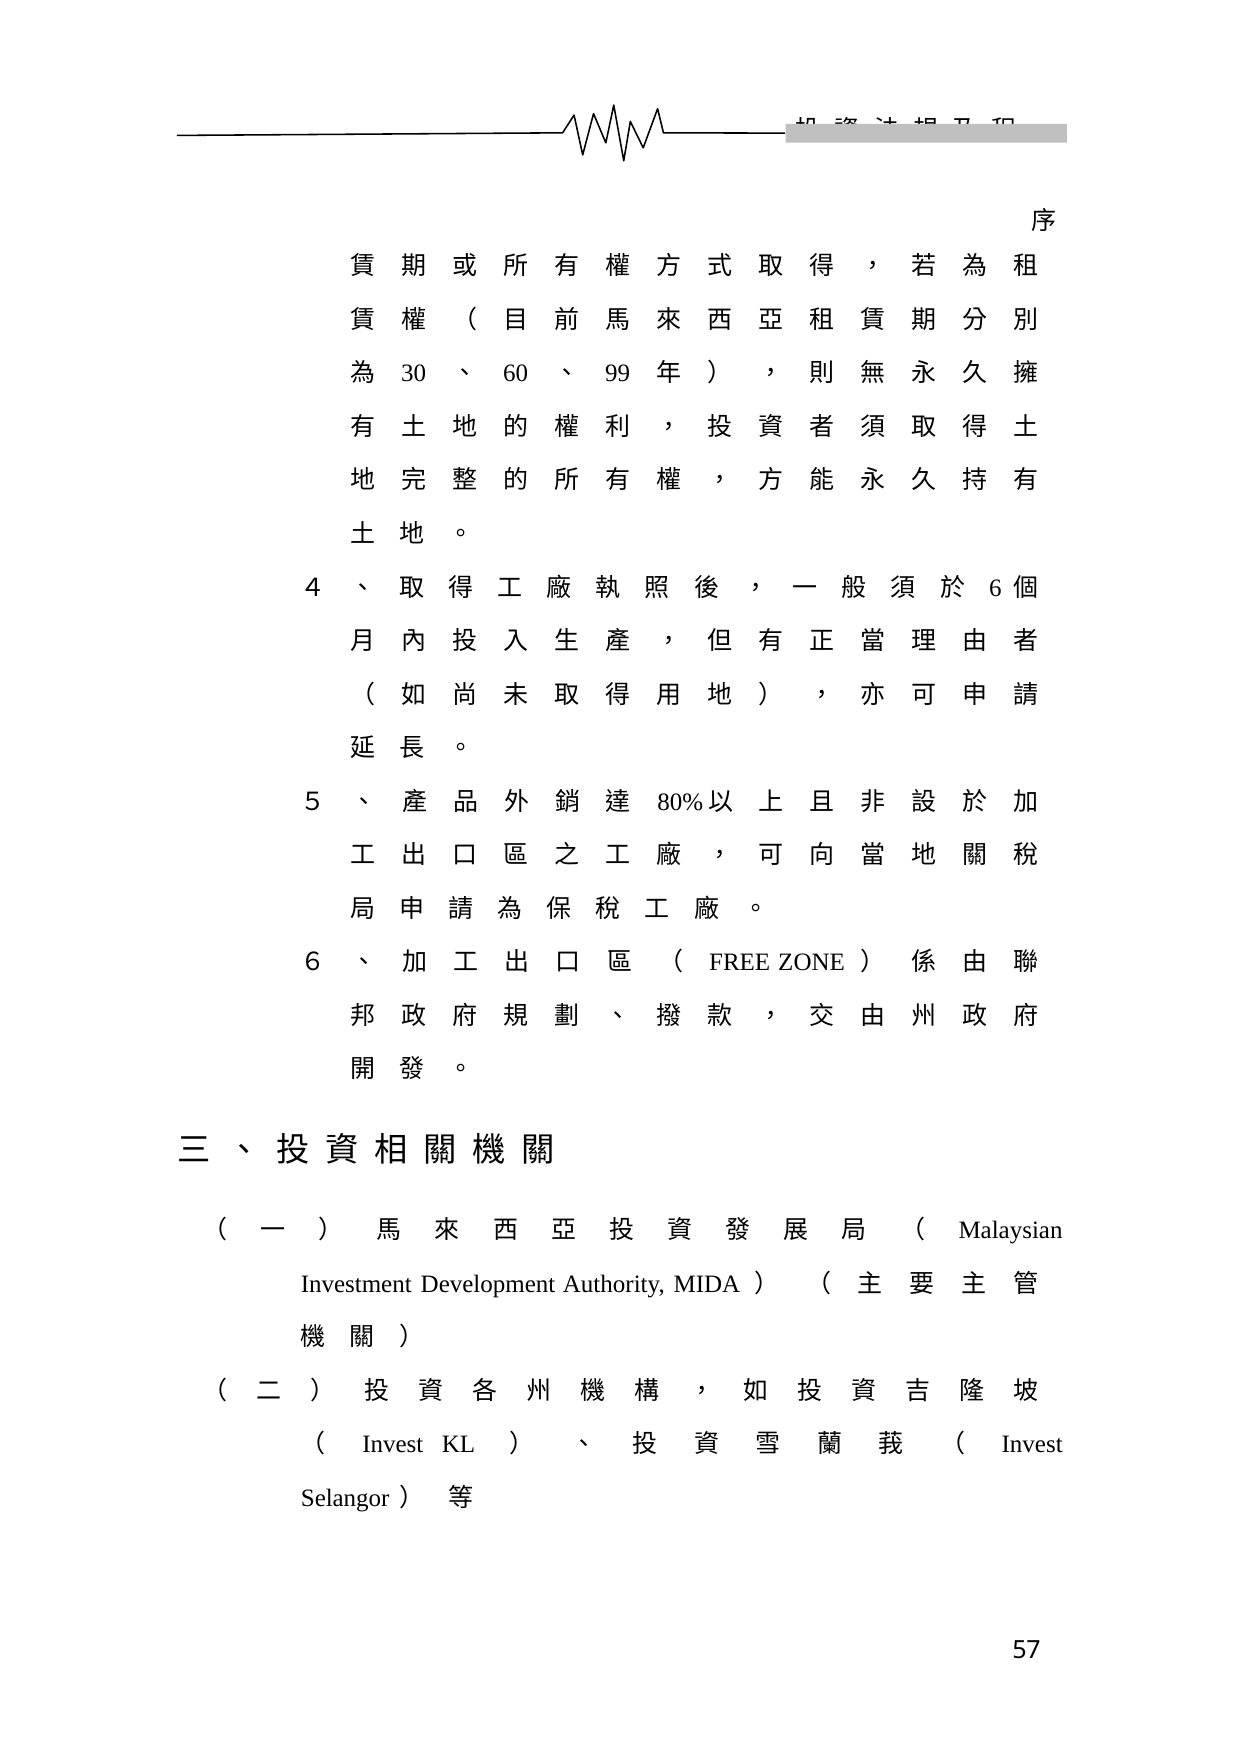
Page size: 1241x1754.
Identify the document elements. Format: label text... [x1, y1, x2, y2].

text 賃期或所有權方式取得，若為租賃權（目前馬來西亞租賃期分別為30、60、99年），則無永久擁有土地的權利，投資者須取得土地完整的所有權，方能永久持有土地。 [276, 237, 1063, 558]
text （二）投資各州機構，如投資吉隆坡（Invest KL）、投資雪蘭莪（Invest Selangor）等 [202, 1362, 1063, 1522]
text ５、產品外銷達80%以上且非設於加工出口區之工廠，可向當地關稅局申請為保稅工廠。 [276, 773, 1063, 933]
text （一）馬來西亞投資發展局（Malaysian Investment Development Authority, MIDA）（主要主管機關） [202, 1201, 1063, 1362]
text ６、加工出口區（FREE ZONE）係由聯邦政府規劃、撥款，交由州政府開發。 [276, 933, 1063, 1094]
text 三、投資相關機關 [178, 1121, 1063, 1174]
text ４、取得工廠執照後，一般須於6個月內投入生產，但有正當理由者（如尚未取得用地），亦可申請延長。 [276, 558, 1063, 773]
